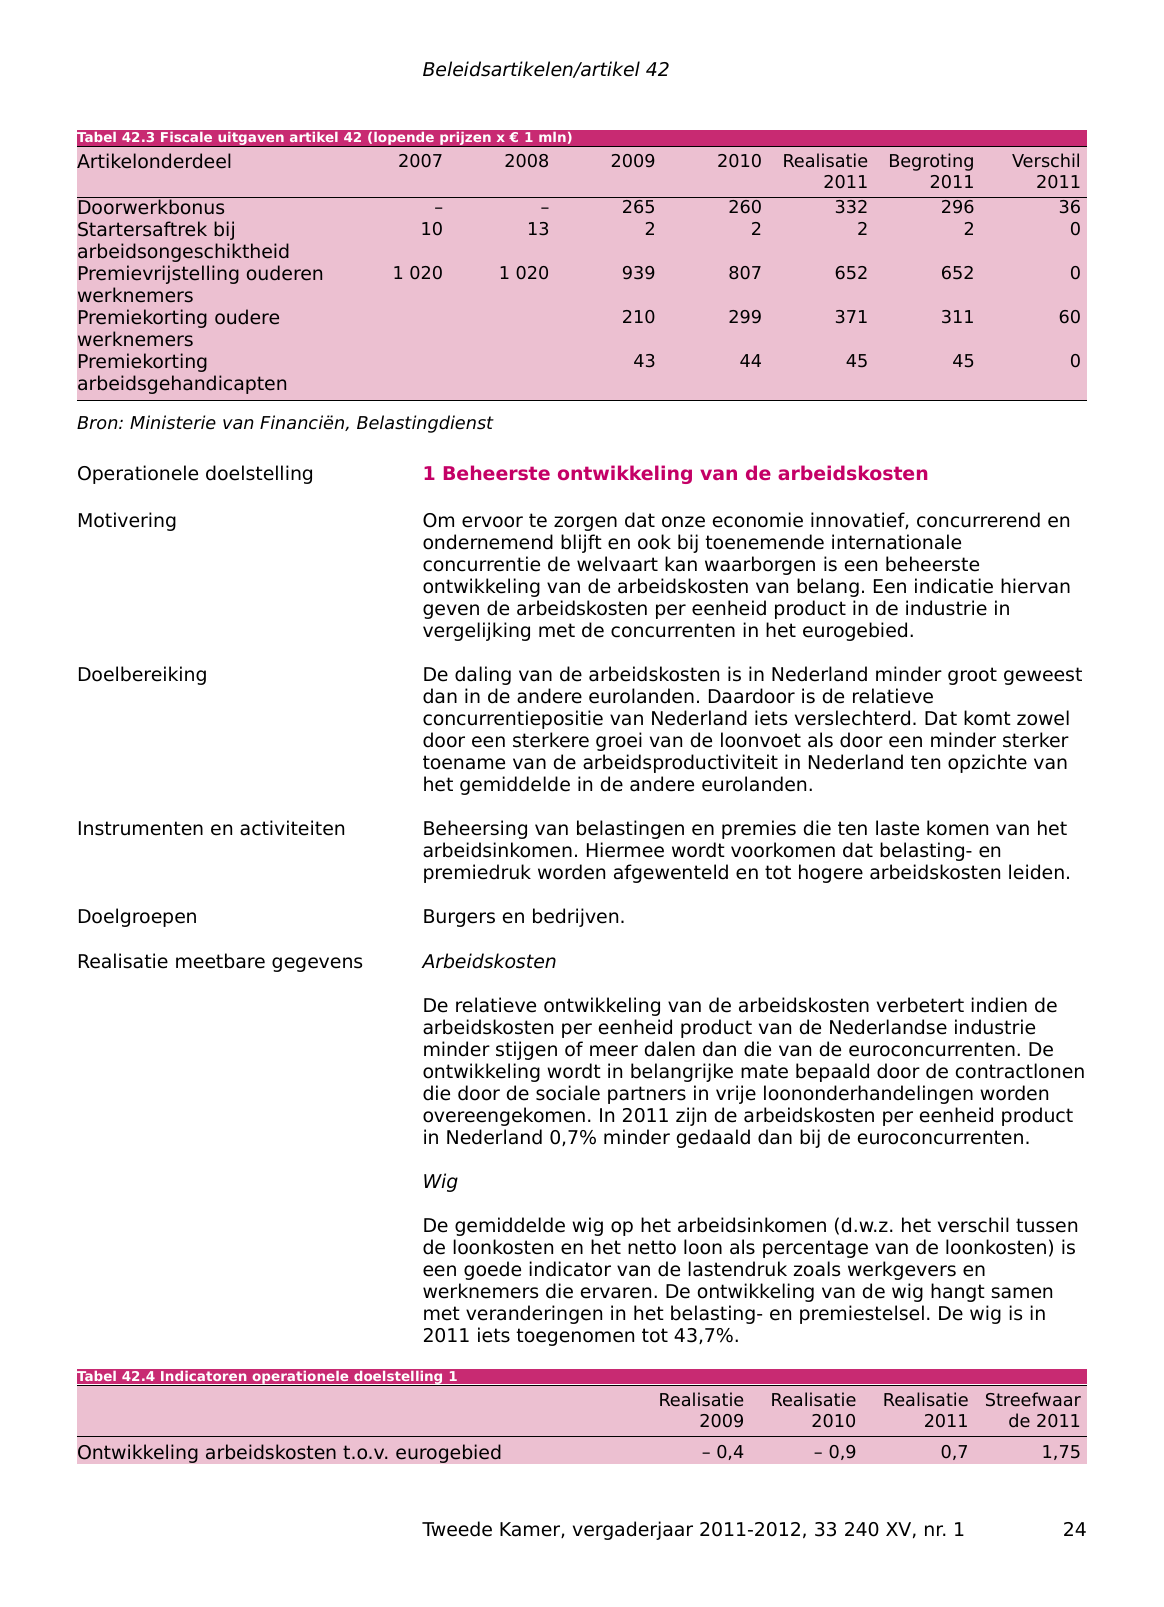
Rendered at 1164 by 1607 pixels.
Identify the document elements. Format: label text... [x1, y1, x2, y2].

table_cell 311 [874, 307, 980, 351]
table_cell 10 [343, 219, 449, 263]
table_cell 265 [555, 198, 661, 219]
table_cell 60 [980, 307, 1087, 351]
table_cell 0 [980, 263, 1087, 307]
table_cell [449, 307, 555, 351]
table_header Tabel 42.3 Fiscale uitgaven artikel 42 (lopende prijzen x € 1 mln) [77, 130, 1087, 146]
text Om ervoor te zorgen dat onze economie innovatief, concurrerend en ondernemend blijft en ook bij toenemende internationale concurrentie de welvaart kan waarborgen is een beheerste ontwikkeling van de arbeidskosten van belang. Een indicatie hiervan geven de arbeidskosten per eenheid product in de industrie in vergelijking met de concurrenten in het eurogebied. [422, 510, 1087, 642]
table_cell [77, 1386, 638, 1436]
table_cell 36 [980, 198, 1087, 219]
table_cell 652 [874, 263, 980, 307]
table_cell 0 [980, 351, 1087, 400]
table_cell 2 [661, 219, 768, 263]
table_cell Realisatie 2011 [768, 147, 874, 197]
table_cell 13 [449, 219, 555, 263]
table_cell – [449, 198, 555, 219]
table_cell 45 [874, 351, 980, 400]
table_cell Premievrijstelling ouderen werknemers [77, 263, 342, 307]
table_cell 44 [661, 351, 768, 400]
table_cell 2010 [661, 147, 768, 197]
table_cell 0 [980, 219, 1087, 263]
table_cell Ontwikkeling arbeidskosten t.o.v. eurogebied [77, 1437, 638, 1464]
subtitle Wig [422, 1171, 1087, 1193]
table_cell 1 020 [449, 263, 555, 307]
text Instrumenten en activiteiten [77, 818, 399, 840]
table_cell – [343, 198, 449, 219]
table_header Tabel 42.4 Indicatoren operationele doelstelling 1 [77, 1369, 1087, 1384]
text De daling van de arbeidskosten is in Nederland minder groot geweest dan in de andere eurolanden. Daardoor is de relatieve concurrentiepositie van Nederland iets verslechterd. Dat komt zowel door een sterkere groei van de loonvoet als door een minder sterker toename van de arbeidsproductiviteit in Nederland ten opzichte van het gemiddelde in de andere eurolanden. [422, 664, 1087, 796]
table_cell Verschil 2011 [980, 147, 1087, 197]
table_cell 210 [555, 307, 661, 351]
text Burgers en bedrijven. [422, 906, 1087, 928]
table_cell [343, 351, 449, 400]
table_cell 45 [768, 351, 874, 400]
table_cell 371 [768, 307, 874, 351]
table_cell Realisatie 2009 [638, 1386, 750, 1436]
table_cell 43 [555, 351, 661, 400]
table_cell Realisatie 2011 [862, 1386, 974, 1436]
table_cell 2009 [555, 147, 661, 197]
text Beheersing van belastingen en premies die ten laste komen van het arbeidsinkomen. Hiermee wordt voorkomen dat belasting- en premiedruk worden afgewenteld en tot hogere arbeidskosten leiden. [422, 818, 1087, 884]
table_cell Premiekorting arbeidsgehandicapten [77, 351, 342, 400]
table_cell 2 [768, 219, 874, 263]
subtitle 1 Beheerste ontwikkeling van de arbeidskosten [422, 463, 1087, 485]
text De relatieve ontwikkeling van de arbeidskosten verbetert indien de arbeidskosten per eenheid product van de Nederlandse industrie minder stijgen of meer dalen dan die van de euroconcurrenten. De ontwikkeling wordt in belangrijke mate bepaald door de contractlonen die door de sociale partners in vrije loononderhandelingen worden overeengekomen. In 2011 zijn de arbeidskosten per eenheid product in Nederland 0,7% minder gedaald dan bij de euroconcurrenten. [422, 995, 1087, 1149]
table_cell Doorwerkbonus [77, 198, 342, 219]
table_cell 1,75 [974, 1437, 1087, 1464]
text Operationele doelstelling [77, 463, 399, 485]
table_cell 0,7 [862, 1437, 974, 1464]
text Doelgroepen [77, 906, 399, 928]
subtitle [77, 485, 399, 493]
table_cell 296 [874, 198, 980, 219]
table_cell 807 [661, 263, 768, 307]
text Motivering [77, 510, 399, 532]
table_cell 2 [874, 219, 980, 263]
table_cell 1 020 [343, 263, 449, 307]
table_cell Startersaftrek bij arbeidsongeschiktheid [77, 219, 342, 263]
table_cell 299 [661, 307, 768, 351]
text Doelbereiking [77, 664, 399, 686]
subtitle [77, 973, 399, 981]
table_cell 2 [555, 219, 661, 263]
table_cell Artikelonderdeel [77, 147, 342, 197]
text Realisatie meetbare gegevens [77, 951, 399, 973]
table_cell 652 [768, 263, 874, 307]
table_cell – 0,4 [638, 1437, 750, 1464]
table_cell 260 [661, 198, 768, 219]
table_cell – 0,9 [750, 1437, 862, 1464]
table_cell [449, 351, 555, 400]
table_cell 2008 [449, 147, 555, 197]
table_cell Begroting 2011 [874, 147, 980, 197]
table_cell Bron: Ministerie van Financiën, Belastingdienst [77, 401, 1087, 433]
table_cell Premiekorting oudere werknemers [77, 307, 342, 351]
table_cell 939 [555, 263, 661, 307]
table_cell [343, 307, 449, 351]
text De gemiddelde wig op het arbeidsinkomen (d.w.z. het verschil tussen de loonkosten en het netto loon als percentage van de loonkosten) is een goede indicator van de lastendruk zoals werkgevers en werknemers die ervaren. De ontwikkeling van de wig hangt samen met veranderingen in het belasting- en premiestelsel. De wig is in 2011 iets toegenomen tot 43,7%. [422, 1215, 1087, 1347]
table_cell 2007 [343, 147, 449, 197]
table_cell Realisatie 2010 [750, 1386, 862, 1436]
table_cell 332 [768, 198, 874, 219]
subtitle Arbeidskosten [422, 951, 1087, 973]
text [77, 928, 399, 936]
table_cell Streefwaarde 2011 [974, 1386, 1087, 1436]
